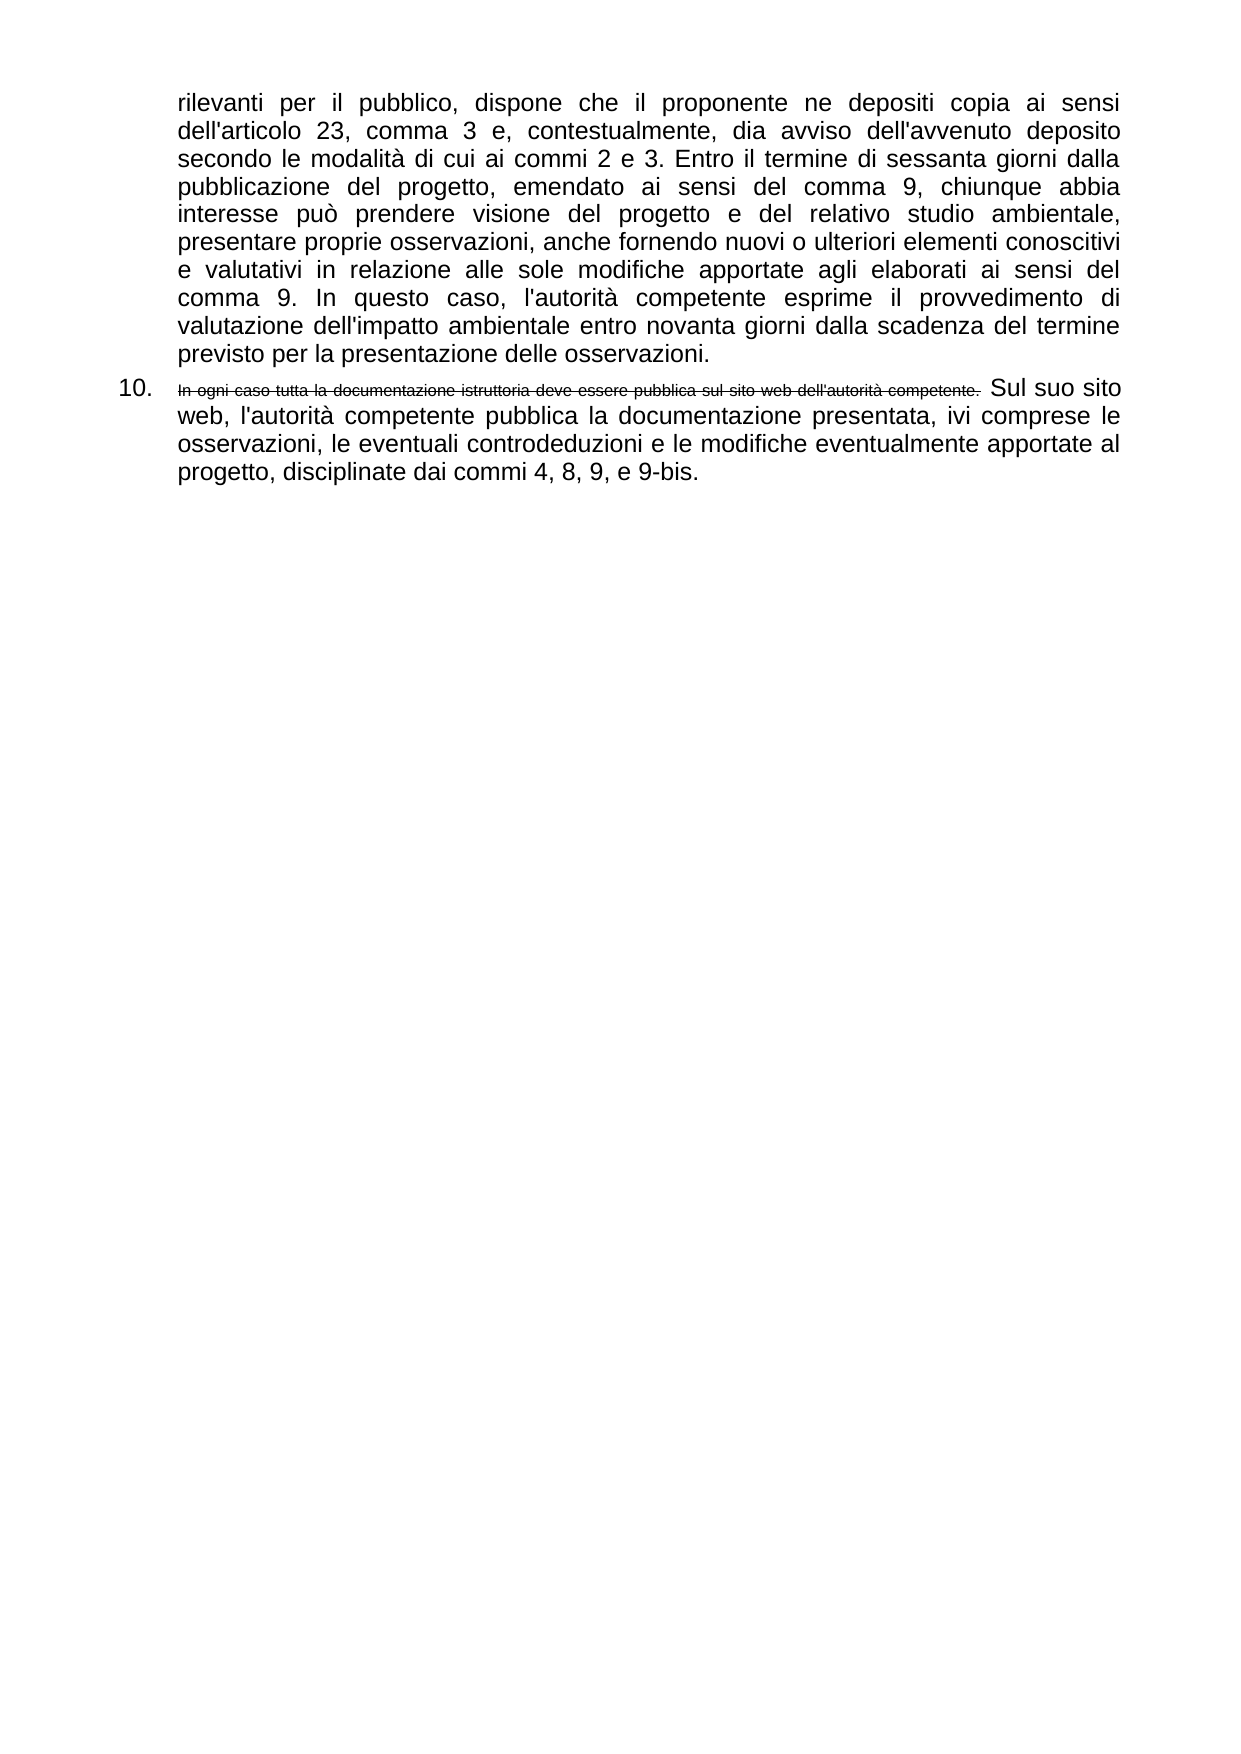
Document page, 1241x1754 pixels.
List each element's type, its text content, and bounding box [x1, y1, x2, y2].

text 10. In ogni caso tutta la documentazione istruttoria deve essere pubblica sul sito web dell'autorità competente. Sul suo sito web, l'autorità competente pubblica la documentazione presentata, ivi comprese le osservazioni, le eventuali controdeduzioni e le modifiche eventualmente apportate al progetto, disciplinate dai commi 4, 8, 9, e 9-bis. [118, 374, 1122, 485]
text rilevanti per il pubblico, dispone che il proponente ne depositi copia ai sensi dell'articolo 23, comma 3 e, contestualmente, dia avviso dell'avvenuto deposito secondo le modalità di cui ai commi 2 e 3. Entro il termine di sessanta giorni dalla pubblicazione del progetto, emendato ai sensi del comma 9, chiunque abbia interesse può prendere visione del progetto e del relativo studio ambientale, presentare proprie osservazioni, anche fornendo nuovi o ulteriori elementi conoscitivi e valutativi in relazione alle sole modifiche apportate agli elaborati ai sensi del comma 9. In questo caso, l'autorità competente esprime il provvedimento di valutazione dell'impatto ambientale entro novanta giorni dalla scadenza del termine previsto per la presentazione delle osservazioni. [118, 88, 1122, 368]
